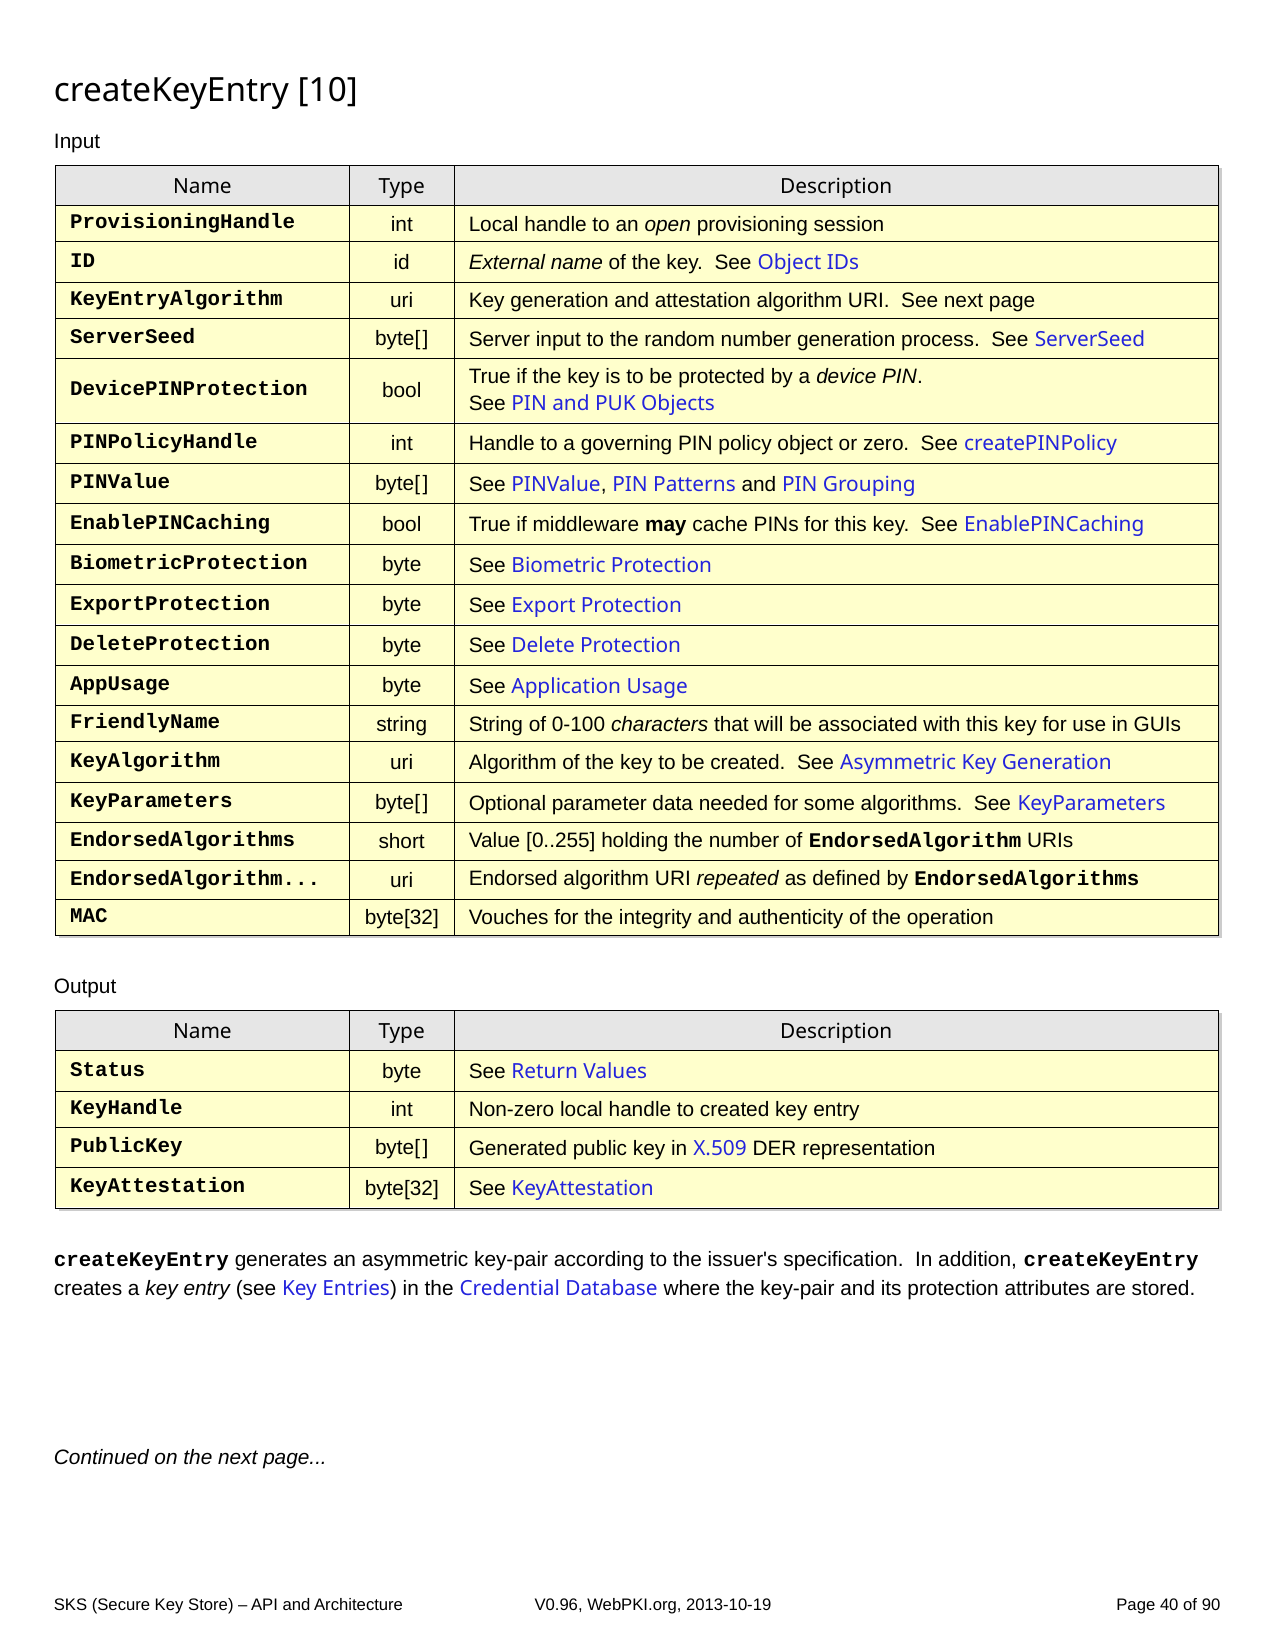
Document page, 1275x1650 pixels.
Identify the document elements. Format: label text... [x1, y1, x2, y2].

table_cell Key generation and attestation algorithm URI. See next page [455, 283, 1218, 318]
table_cell BiometricProtection [56, 545, 349, 584]
table_cell uri [350, 283, 454, 318]
table_cell EnablePINCaching [56, 504, 349, 544]
table_cell id [350, 242, 454, 282]
table_cell byte⁮[32] [350, 1168, 454, 1207]
table_cell Local handle to an open provisioning session [455, 206, 1218, 241]
table_cell int [350, 206, 454, 241]
table_cell Endorsed algorithm URI repeated as defined by EndorsedAlgorithms [455, 861, 1218, 899]
subtitle createKeyEntry [10] [54, 66, 1221, 111]
table_cell Value [0..255] holding the number of EndorsedAlgorithm URIs [455, 823, 1218, 860]
table_cell PINPolicyHandle [56, 424, 349, 463]
table_cell byte⁮[ ] [350, 319, 454, 358]
table_cell See Biometric Protection [455, 545, 1218, 584]
table_header Name [56, 1011, 349, 1050]
table_cell KeyHandle [56, 1092, 349, 1127]
table_cell byte⁮[ ] [350, 464, 454, 503]
table_cell byte [350, 545, 454, 584]
table_cell Non-zero local handle to created key entry [455, 1092, 1218, 1127]
table_cell int [350, 1092, 454, 1127]
text Output [54, 974, 1221, 998]
table_cell Optional parameter data needed for some algorithms. See KeyParameters [455, 783, 1218, 822]
table_cell byte [350, 1051, 454, 1091]
table_cell Generated public key in X.509 DER representation [455, 1128, 1218, 1167]
table_cell int [350, 424, 454, 463]
table_cell External name of the key. See Object IDs [455, 242, 1218, 282]
table_cell Vouches for the integrity and authenticity of the operation [455, 900, 1218, 935]
table_cell See Return Values [455, 1051, 1218, 1091]
table_cell byte⁮[ ] [350, 783, 454, 822]
table_cell ID [56, 242, 349, 282]
table_cell Handle to a governing PIN policy object or zero. See createPINPolicy [455, 424, 1218, 463]
table_cell uri [350, 742, 454, 782]
table_cell PINValue [56, 464, 349, 503]
table_cell ExportProtection [56, 585, 349, 624]
table_cell bool [350, 504, 454, 544]
table_cell EndorsedAlgorithm... [56, 861, 349, 899]
table_cell ServerSeed [56, 319, 349, 358]
table_cell See Export Protection [455, 585, 1218, 624]
table_cell string [350, 706, 454, 741]
table_cell KeyAlgorithm [56, 742, 349, 782]
table_cell byte⁮[32] [350, 900, 454, 935]
table_cell bool [350, 359, 454, 422]
table_cell See KeyAttestation [455, 1168, 1218, 1207]
table_cell KeyEntryAlgorithm [56, 283, 349, 318]
table_cell byte [350, 626, 454, 665]
table_cell Algorithm of the key to be created. See Asymmetric Key Generation [455, 742, 1218, 782]
table_cell PublicKey [56, 1128, 349, 1167]
table_cell short [350, 823, 454, 860]
table_cell uri [350, 861, 454, 899]
table_header Description [455, 166, 1218, 205]
table_cell KeyParameters [56, 783, 349, 822]
text Continued on the next page... [54, 1444, 1221, 1468]
table_cell FriendlyName [56, 706, 349, 741]
table_cell byte [350, 585, 454, 624]
table_cell See Application Usage [455, 666, 1218, 705]
table_cell DevicePINProtection [56, 359, 349, 422]
table_cell KeyAttestation [56, 1168, 349, 1207]
table_header Type [350, 1011, 454, 1050]
table_cell See PINValue, PIN Patterns and PIN Grouping [455, 464, 1218, 503]
table_cell String of 0-100 characters that will be associated with this key for use in GUIs [455, 706, 1218, 741]
table_cell AppUsage [56, 666, 349, 705]
table_cell True if middleware may cache PINs for this key. See EnablePINCaching [455, 504, 1218, 544]
table_cell True if the key is to be protected by a device PIN. See PIN and PUK Objects [455, 359, 1218, 422]
table_cell DeleteProtection [56, 626, 349, 665]
table_cell byte [350, 666, 454, 705]
table_cell byte⁮[ ] [350, 1128, 454, 1167]
table_cell ProvisioningHandle [56, 206, 349, 241]
table_header Description [455, 1011, 1218, 1050]
table_header Type [350, 166, 454, 205]
table_cell Status [56, 1051, 349, 1091]
table_cell See Delete Protection [455, 626, 1218, 665]
table_cell Server input to the random number generation process. See ServerSeed [455, 319, 1218, 358]
table_cell MAC [56, 900, 349, 935]
table_header Name [56, 166, 349, 205]
text createKeyEntry generates an asymmetric key-pair according to the issuer's specification. In addition, createKeyEntry creates a key entry (see Key Entries) in the Credential Database where the key-pair and its protection attributes are stored. [54, 1247, 1221, 1301]
text Input [54, 129, 1221, 153]
table_cell EndorsedAlgorithms [56, 823, 349, 860]
